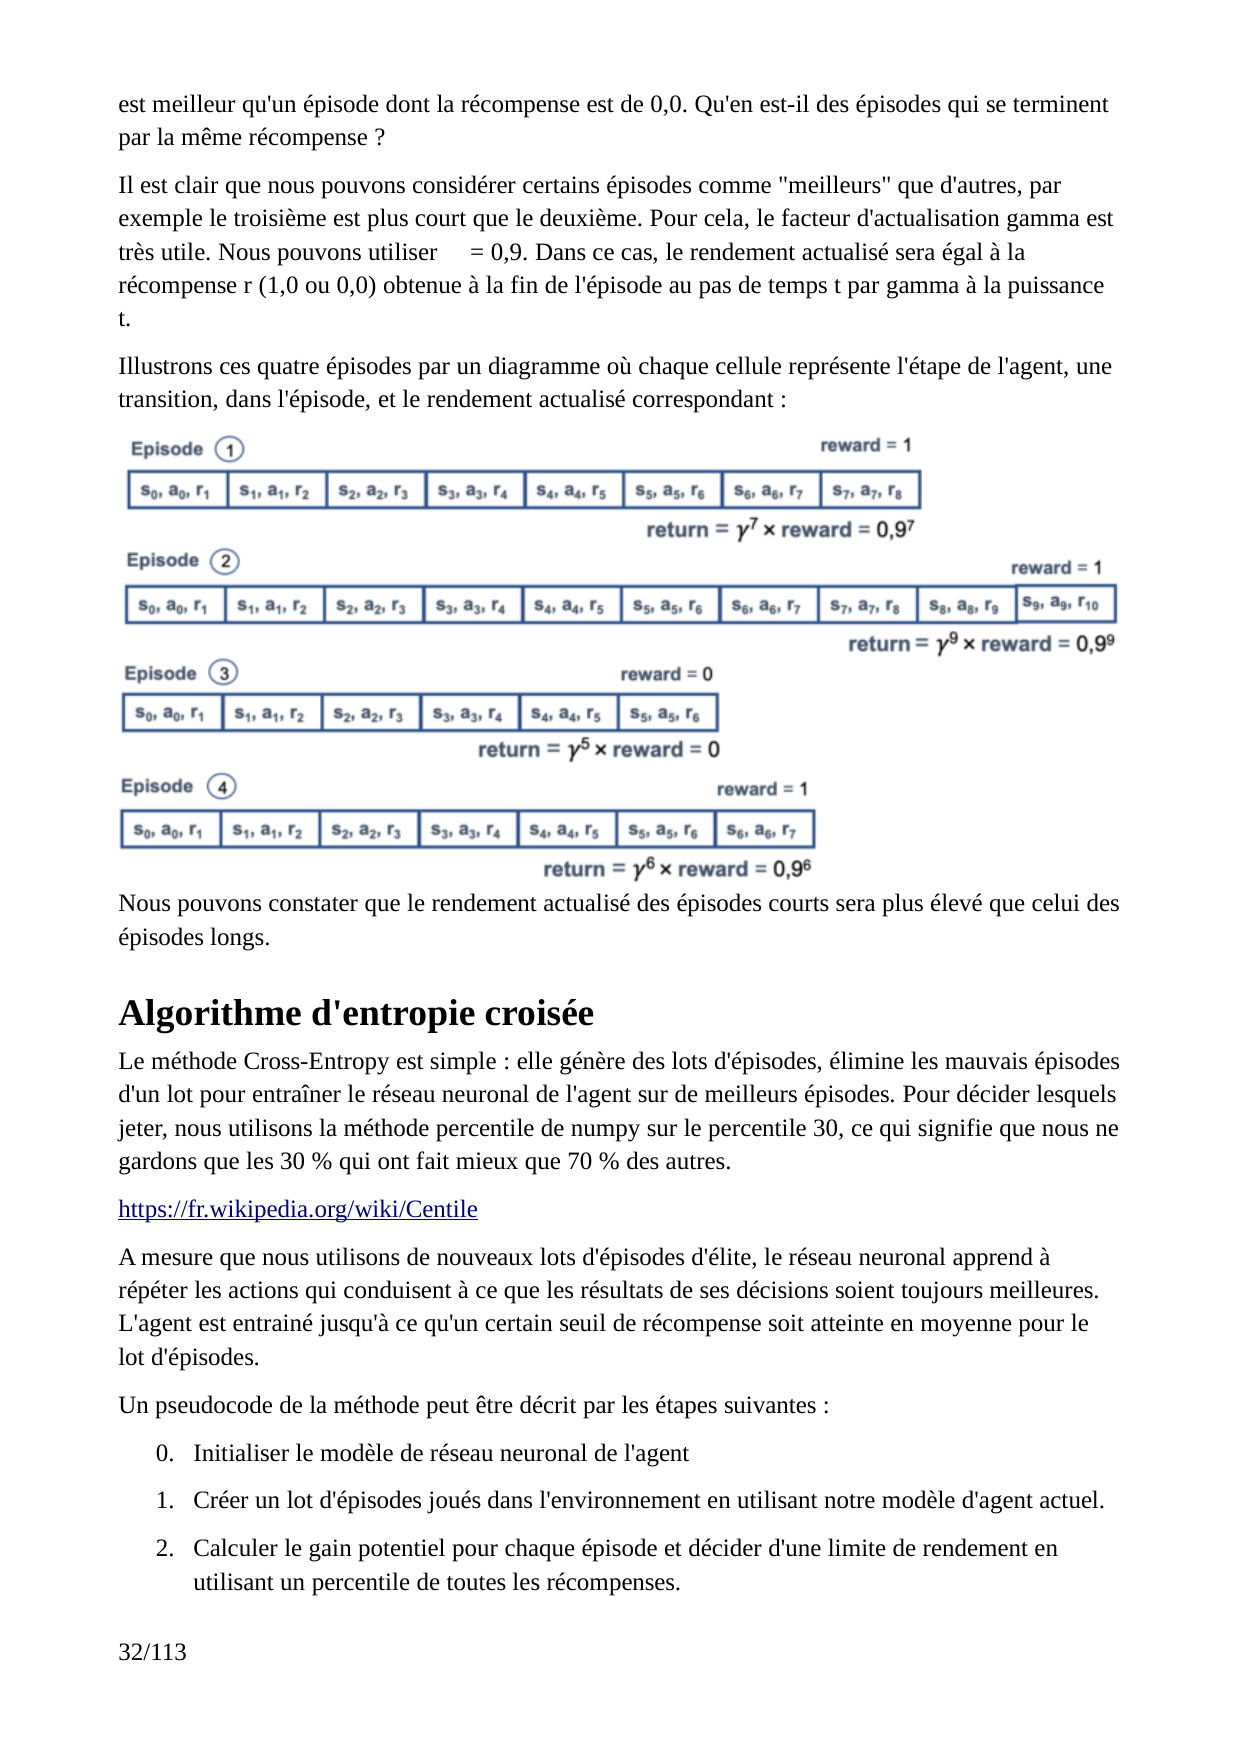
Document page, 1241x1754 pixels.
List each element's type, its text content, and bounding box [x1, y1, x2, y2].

list Créer un lot d'épisodes joués dans l'environnement en utilisant notre modèle d'agent actuel. [156, 1485, 1122, 1514]
text Un pseudocode de la méthode peut être décrit par les étapes suivantes : [118, 1389, 1122, 1419]
text est meilleur qu'un épisode dont la récompense est de 0,0. Qu'en est-il des épisodes qui se terminent par la même récompense ? [118, 88, 1122, 151]
text Le méthode Cross-Entropy est simple : elle génère des lots d'épisodes, élimine les mauvais épisodes d'un lot pour entraîner le réseau neuronal de l'agent sur de meilleurs épisodes. Pour décider lesquels jeter, nous utilisons la méthode percentile de numpy sur le percentile 30, ce qui signifie que nous ne gardons que les 30 % qui ont fait mieux que 70 % des autres. [118, 1046, 1122, 1175]
list Calculer le gain potentiel pour chaque épisode et décider d'une limite de rendement en utilisant un percentile de toutes les récompenses. [156, 1533, 1122, 1596]
text A mesure que nous utilisons de nouveaux lots d'épisodes d'élite, le réseau neuronal apprend à répéter les actions qui conduisent à ce que les résultats de ses décisions soient toujours meilleures. L'agent est entrainé jusqu'à ce qu'un certain seuil de récompense soit atteinte en moyenne pour le lot d'épisodes. [118, 1242, 1122, 1371]
text Nous pouvons constater que le rendement actualisé des épisodes courts sera plus élevé que celui des épisodes longs. [118, 884, 1122, 951]
picture [118, 432, 1123, 884]
list Initialiser le modèle de réseau neuronal de l'agent [156, 1437, 1122, 1467]
text Il est clair que nous pouvons considérer certains épisodes comme "meilleurs" que d'autres, par exemple le troisième est plus court que le deuxième. Pour cela, le facteur d'actualisation gamma est très utile. Nous pouvons utiliser 𝛾 = 0,9. Dans ce cas, le rendement actualisé sera égal à la récompense r (1,0 ou 0,0) obtenue à la fin de l'épisode au pas de temps t par gamma à la puissance t. [118, 170, 1122, 332]
subtitle Algorithme d'entropie croisée [118, 990, 1122, 1033]
text Illustrons ces quatre épisodes par un diagramme où chaque cellule représente l'étape de l'agent, une transition, dans l'épisode, et le rendement actualisé correspondant : [118, 351, 1122, 413]
text https://fr.wikipedia.org/wiki/Centile [118, 1194, 1122, 1223]
